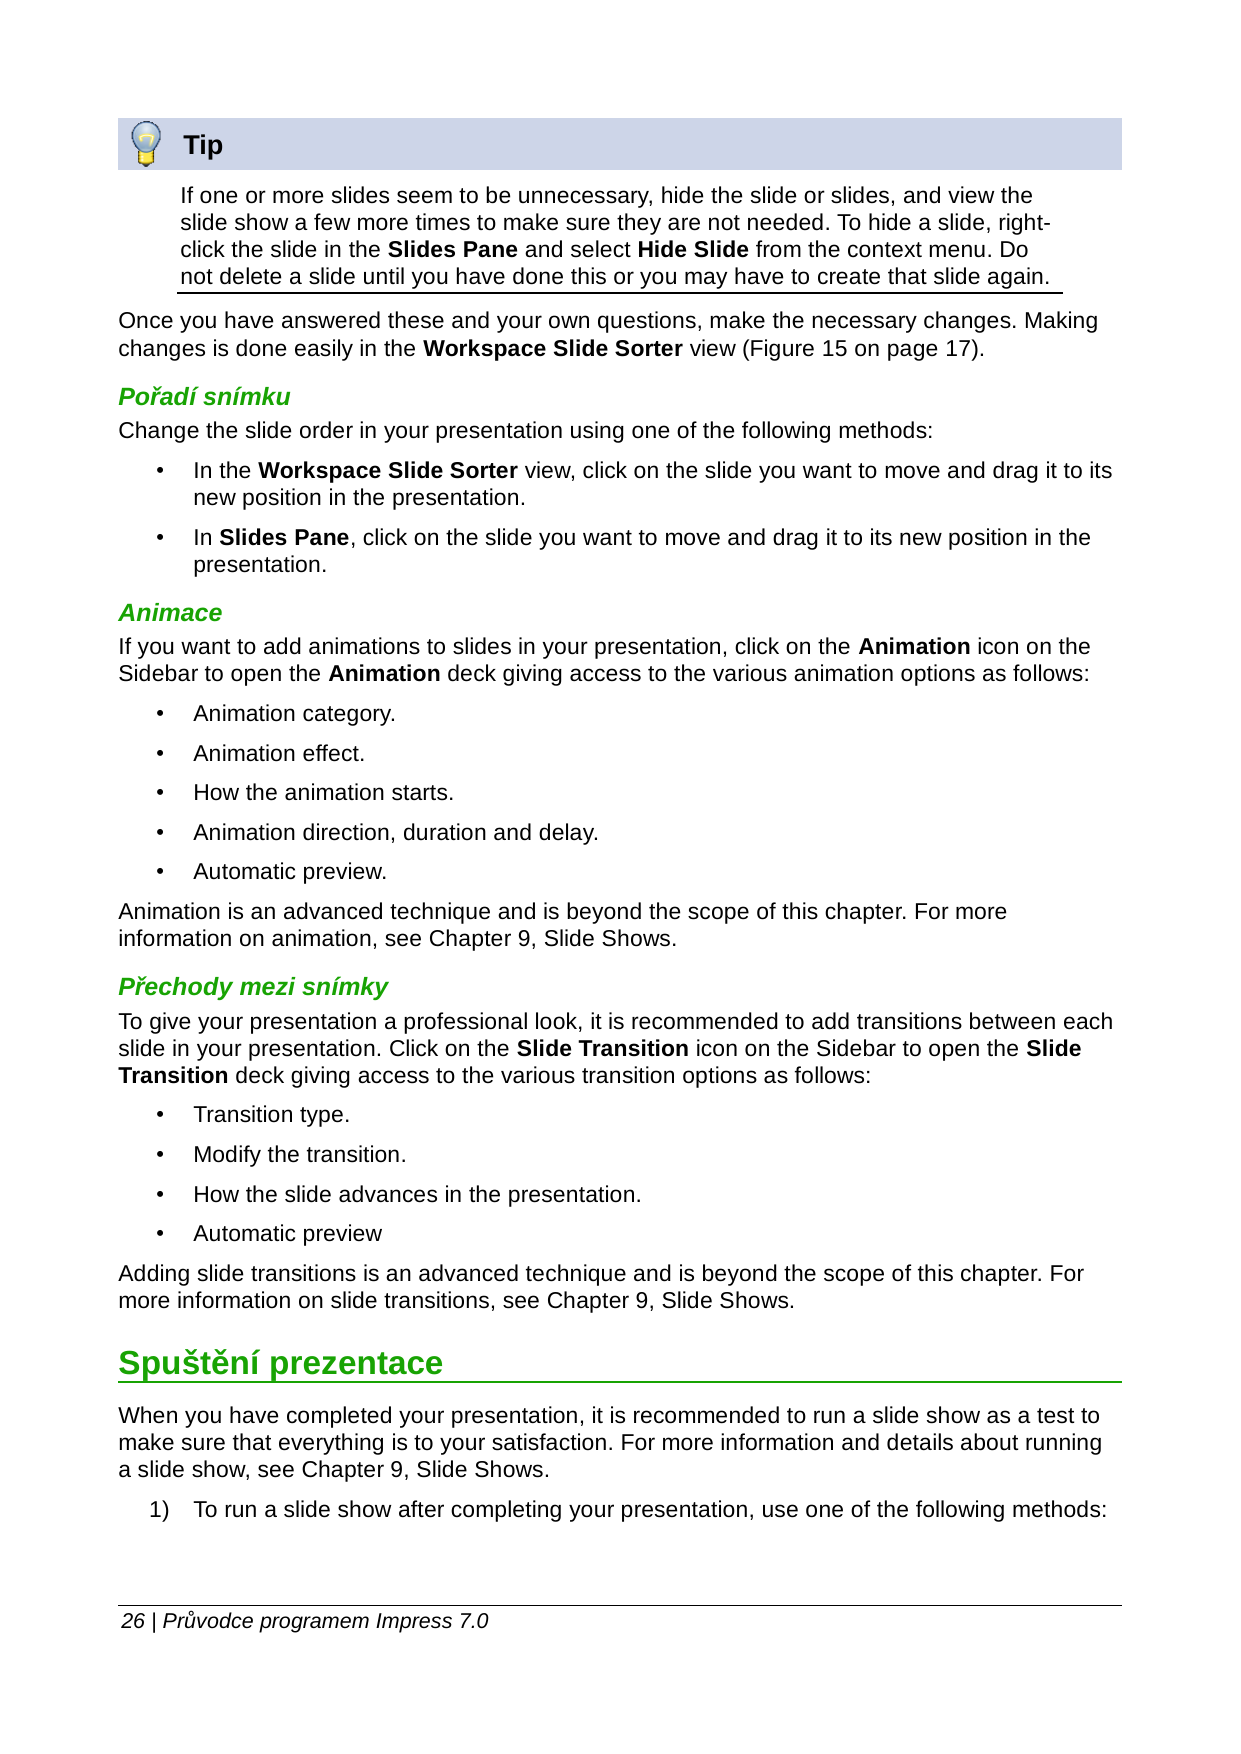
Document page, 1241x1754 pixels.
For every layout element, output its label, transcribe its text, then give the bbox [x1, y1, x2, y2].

list In Slides Pane, click on the slide you want to move and drag it to its new position in the presentation. [156, 523, 1122, 577]
list To run a slide show after completing your presentation, use one of the following methods: [169, 1495, 1122, 1522]
list How the animation starts. [156, 778, 1122, 806]
subtitle Přechody mezi snímky [118, 972, 1122, 1001]
list Animation direction, duration and delay. [156, 818, 1122, 845]
list In the Workspace Slide Sorter view, click on the slide you want to move and drag it to its new position in the presentation. [156, 456, 1122, 510]
list How the slide advances in the presentation. [156, 1180, 1122, 1207]
text Once you have answered these and your own questions, make the necessary changes. Making changes is done easily in the Workspace Slide Sorter view (Figure 15 on page 15). [118, 307, 1122, 361]
picture [119, 119, 170, 170]
text Change the slide order in your presentation using one of the following methods: [118, 417, 1122, 444]
text If you want to add animations to slides in your presentation, click on the Animation icon on the Sidebar to open the Animation deck giving access to the various animation options as follows: [118, 633, 1122, 687]
list Transition type. [156, 1101, 1122, 1128]
subtitle Animace [118, 598, 1122, 627]
text If one or more slides seem to be unnecessary, hide the slide or slides, and view the slide show a few more times to make sure they are not needed. To hide a slide, right-click the slide in the Slides Pane and select Hide Slide from the context menu. Do not delete a slide until you have done this or you may have to create that slide again. [177, 178, 1063, 292]
text Adding slide transitions is an advanced technique and is beyond the scope of this chapter. For more information on slide transitions, see Chapter 9, Slide Shows. [118, 1259, 1122, 1313]
subtitle Pořadí snímku [118, 382, 1122, 411]
text Animation is an advanced technique and is beyond the scope of this chapter. For more information on animation, see Chapter 9, Slide Shows. [118, 897, 1122, 951]
list Animation category. [156, 699, 1122, 726]
list Animation effect. [156, 739, 1122, 766]
subtitle Tip [118, 126, 1122, 166]
list Automatic preview. [156, 858, 1122, 885]
list Modify the transition. [156, 1140, 1122, 1167]
text To give your presentation a professional look, it is recommended to add transitions between each slide in your presentation. Click on the Slide Transition icon on the Sidebar to open the Slide Transition deck giving access to the various transition options as follows: [118, 1007, 1122, 1088]
subtitle Spuštění prezentace [118, 1343, 1122, 1381]
text When you have completed your presentation, it is recommended to run a slide show as a test to make sure that everything is to your satisfaction. For more information and details about running a slide show, see Chapter 9, Slide Shows. [118, 1401, 1122, 1482]
list Automatic preview [156, 1219, 1122, 1247]
